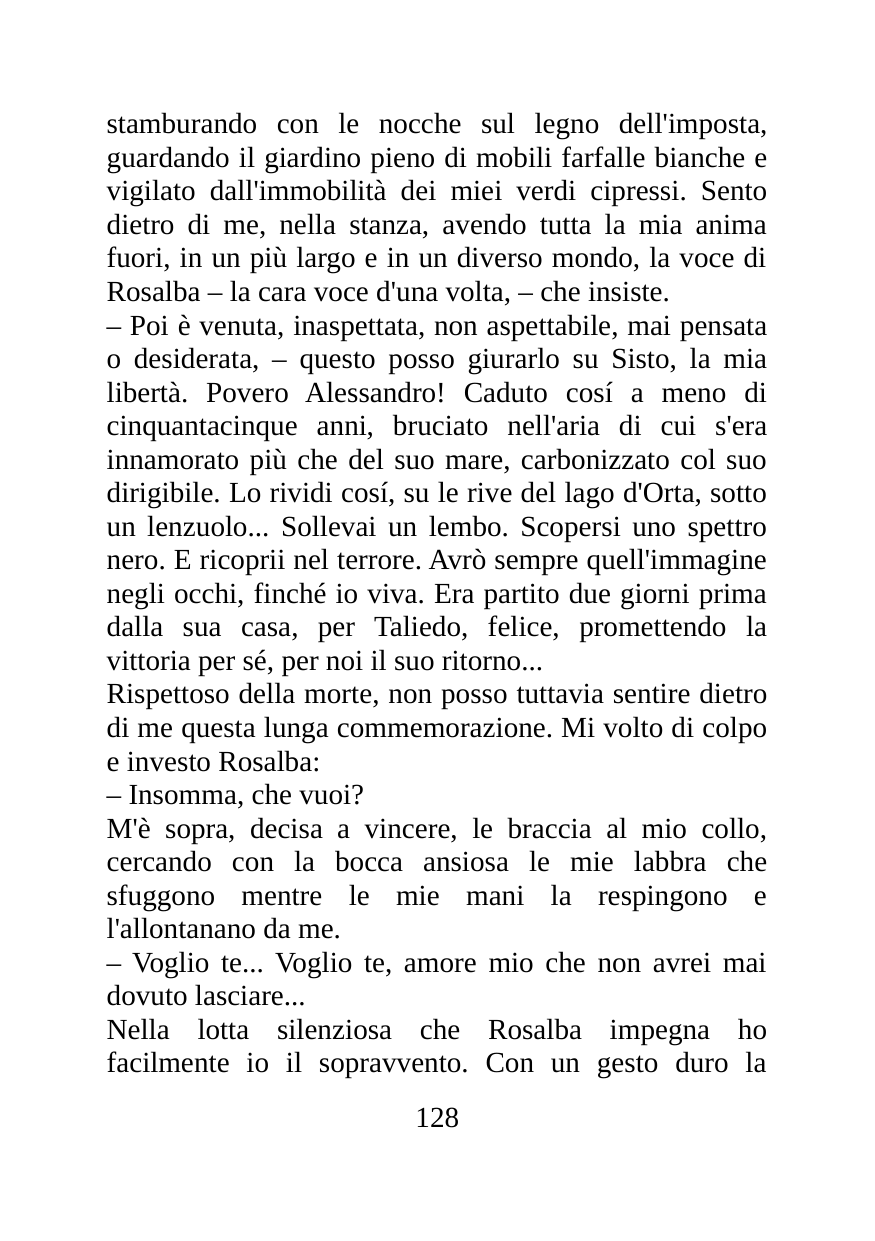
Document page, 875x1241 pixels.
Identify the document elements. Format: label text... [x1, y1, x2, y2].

text – Insomma, che vuoi? [106, 777, 768, 811]
text stamburando con le nocche sul legno dell'imposta, guardando il giardino pieno di mobili farfalle bianche e vigilato dall'immobilità dei miei verdi cipressi. Sento dietro di me, nella stanza, avendo tutta la mia anima fuori, in un più largo e in un diverso mondo, la voce di Rosalba – la cara voce d'una volta, – che insiste. [106, 106, 768, 308]
text Rispettoso della morte, non posso tuttavia sentire dietro di me questa lunga commemorazione. Mi volto di colpo e investo Rosalba: [106, 677, 768, 777]
text M'è sopra, decisa a vincere, le braccia al mio collo, cercando con la bocca ansiosa le mie labbra che sfuggono mentre le mie mani la respingono e l'allontanano da me. [106, 811, 768, 945]
text Nella lotta silenziosa che Rosalba impegna ho facilmente io il sopravvento. Con un gesto duro la [106, 1012, 768, 1079]
text – Poi è venuta, inaspettata, non aspettabile, mai pensata o desiderata, – questo posso giurarlo su Sisto, la mia libertà. Povero Alessandro! Caduto cosí a meno di cinquantacinque anni, bruciato nell'aria di cui s'era innamorato più che del suo mare, carbonizzato col suo dirigibile. Lo rividi cosí, su le rive del lago d'Orta, sotto un lenzuolo... Sollevai un lembo. Scopersi uno spettro nero. E ricoprii nel terrore. Avrò sempre quell'immagine negli occhi, finché io viva. Era partito due giorni prima dalla sua casa, per Taliedo, felice, promettendo la vittoria per sé, per noi il suo ritorno... [106, 308, 768, 677]
text – Voglio te... Voglio te, amore mio che non avrei mai dovuto lasciare... [106, 945, 768, 1012]
